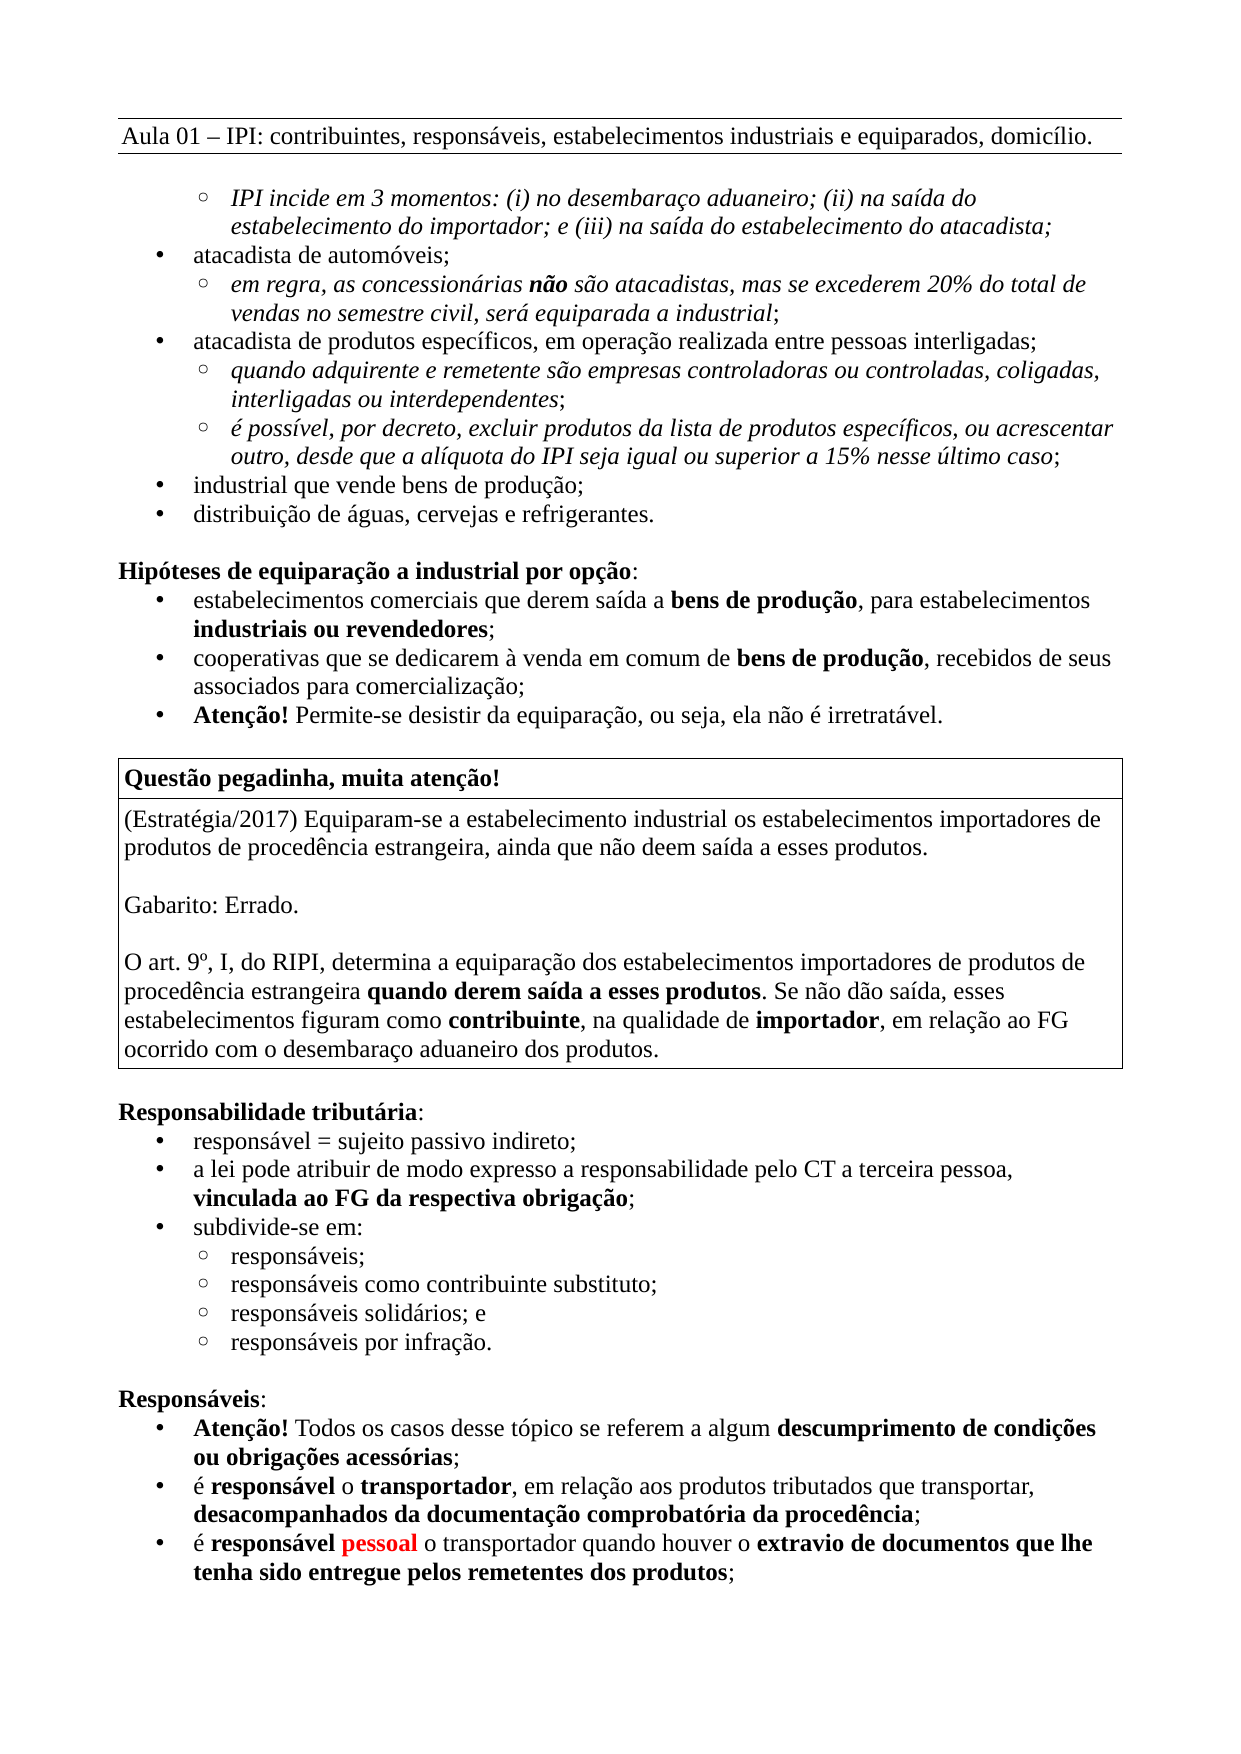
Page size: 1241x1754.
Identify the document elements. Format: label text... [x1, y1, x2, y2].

list distribuição de águas, cervejas e refrigerantes. [156, 499, 1122, 528]
list Atenção! Permite-se desistir da equiparação, ou seja, ela não é irretratável. [156, 700, 1122, 729]
list atacadista de produtos específicos, em operação realizada entre pessoas interligadas; [156, 326, 1122, 355]
list Atenção! Todos os casos desse tópico se referem a algum descumprimento de condições ou obrigações acessórias; [156, 1413, 1122, 1471]
table_header Questão pegadinha, muita atenção! [119, 759, 1122, 798]
list estabelecimentos comerciais que derem saída a bens de produção, para estabelecimentos industriais ou revendedores; [156, 585, 1122, 643]
text Responsabilidade tributária: [118, 1097, 1122, 1126]
list atacadista de automóveis; [156, 240, 1122, 269]
list responsáveis por infração. [193, 1327, 1122, 1356]
table_cell (Estratégia/2017) Equiparam-se a estabelecimento industrial os estabelecimentos importadores de produtos de procedência estrangeira, ainda que não deem saída a esses produtos. Gabarito: Errado. O art. 9º, I, do RIPI, determina a equiparação dos estabelecimentos importadores de produtos de procedência estrangeira quando derem saída a esses produtos. Se não dão saída, esses estabelecimentos figuram como contribuinte, na qualidade de importador, em relação ao FG ocorrido com o desembaraço aduaneiro dos produtos. [119, 799, 1122, 1068]
list é responsável o transportador, em relação aos produtos tributados que transportar, desacompanhados da documentação comprobatória da procedência; [156, 1471, 1122, 1528]
list responsável = sujeito passivo indireto; [156, 1126, 1122, 1154]
list é possível, por decreto, excluir produtos da lista de produtos específicos, ou acrescentar outro, desde que a alíquota do IPI seja igual ou superior a 15% nesse último caso; [193, 413, 1122, 470]
text Responsáveis: [118, 1384, 1122, 1413]
list responsáveis como contribuinte substituto; [193, 1269, 1122, 1298]
list em regra, as concessionárias não são atacadistas, mas se excederem 20% do total de vendas no semestre civil, será equiparada a industrial; [193, 269, 1122, 326]
list cooperativas que se dedicarem à venda em comum de bens de produção, recebidos de seus associados para comercialização; [156, 643, 1122, 700]
text Hipóteses de equiparação a industrial por opção: [118, 556, 1122, 585]
list IPI incide em 3 momentos: (i) no desembaraço aduaneiro; (ii) na saída do estabelecimento do importador; e (iii) na saída do estabelecimento do atacadista; [193, 183, 1122, 240]
list subdivide-se em: [156, 1212, 1122, 1241]
list é responsável pessoal o transportador quando houver o extravio de documentos que lhe tenha sido entregue pelos remetentes dos produtos; [156, 1528, 1122, 1586]
list quando adquirente e remetente são empresas controladoras ou controladas, coligadas, interligadas ou interdependentes; [193, 355, 1122, 413]
list responsáveis solidários; e [193, 1298, 1122, 1327]
list a lei pode atribuir de modo expresso a responsabilidade pelo CT a terceira pessoa, vinculada ao FG da respectiva obrigação; [156, 1154, 1122, 1212]
list responsáveis; [193, 1241, 1122, 1269]
list industrial que vende bens de produção; [156, 470, 1122, 499]
